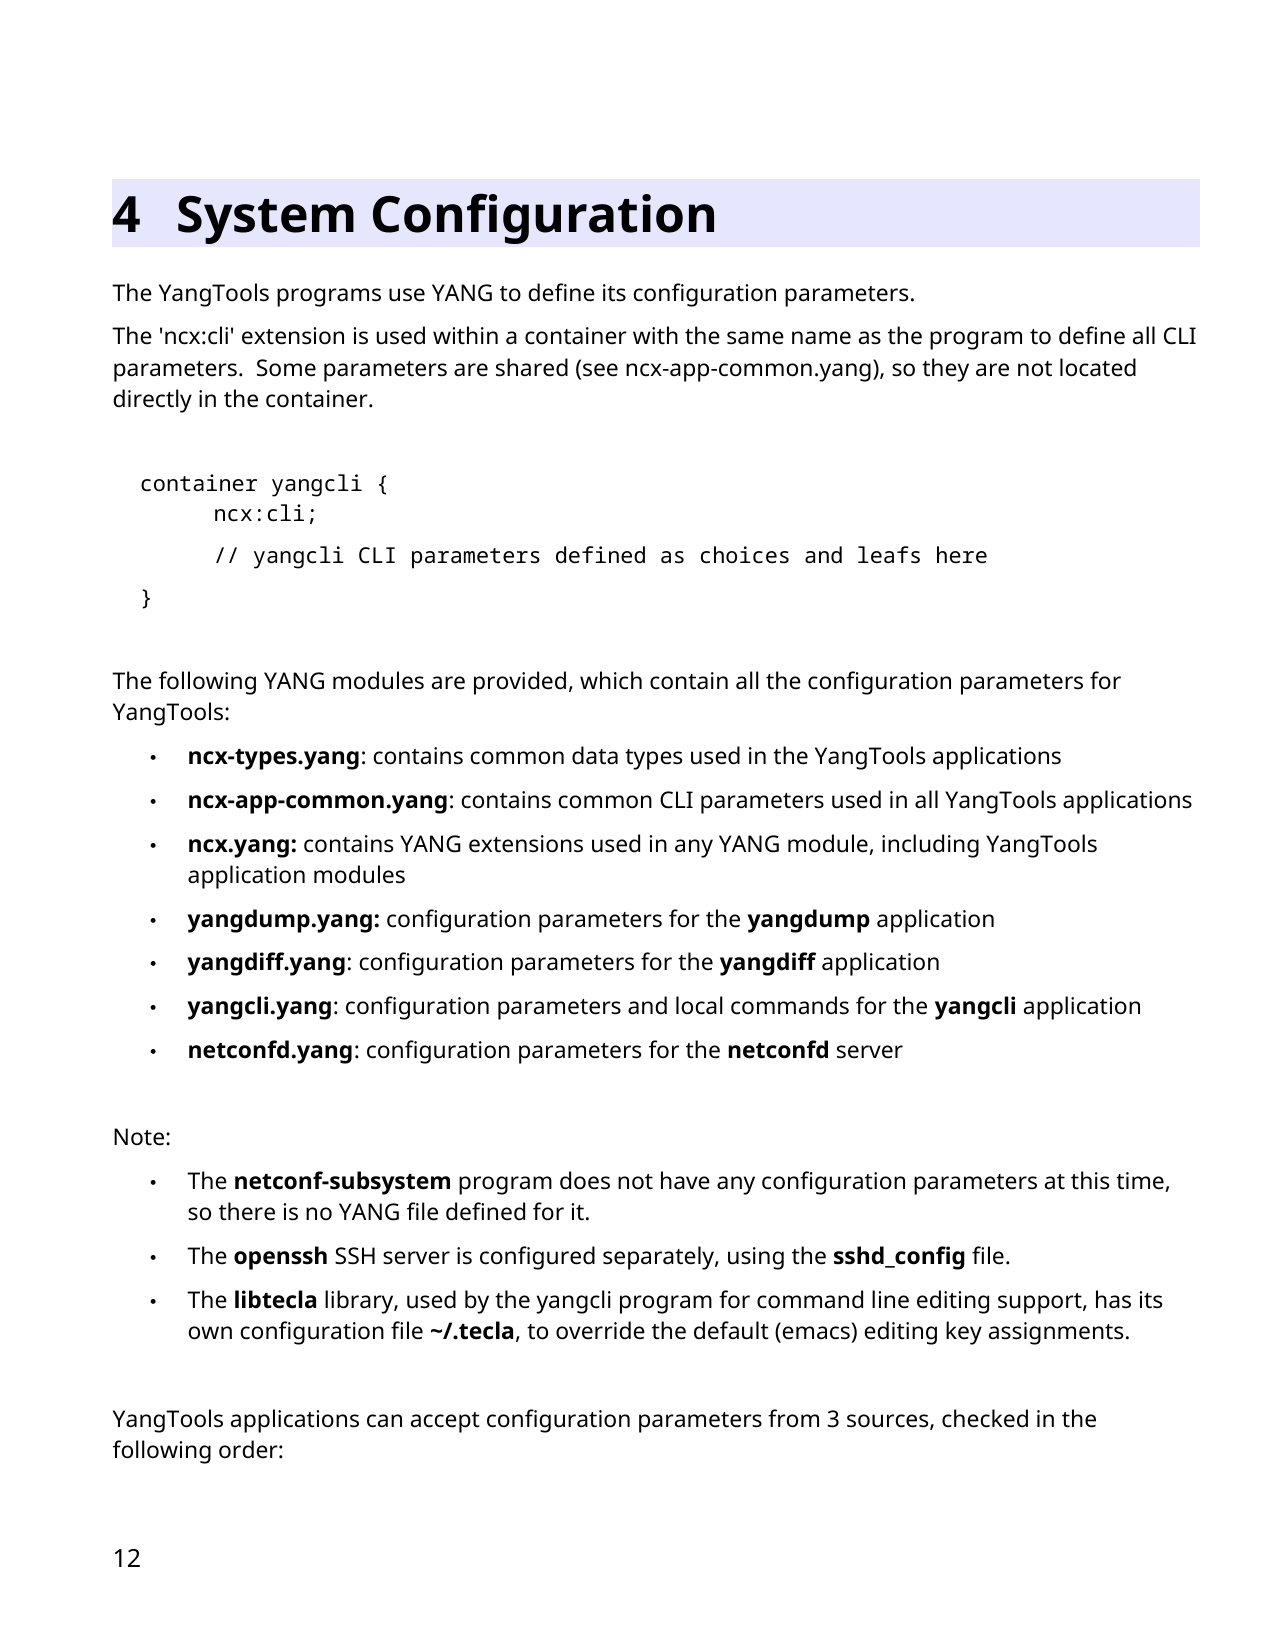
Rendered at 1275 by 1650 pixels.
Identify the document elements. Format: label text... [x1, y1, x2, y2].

list yangcli.yang: configuration parameters and local commands for the yangcli application [150, 990, 1200, 1021]
text container yangcli { ncx:cli; [139, 468, 1200, 528]
list ncx.yang: contains YANG extensions used in any YANG module, including YangTools application modules [150, 828, 1200, 890]
list The openssh SSH server is configured separately, using the sshd_config file. [150, 1240, 1200, 1271]
text The following YANG modules are provided, which contain all the configuration parameters for YangTools: [112, 665, 1200, 728]
text Note: [112, 1121, 1200, 1153]
text YangTools applications can accept configuration parameters from 3 sources, checked in the following order: [112, 1403, 1200, 1465]
list The libtecla library, used by the yangcli program for command line editing support, has its own configuration file ~/.tecla, to override the default (emacs) editing key assignments. [150, 1284, 1200, 1346]
subtitle System Configuration [112, 179, 1200, 247]
list ncx-types.yang: contains common data types used in the YangTools applications [150, 740, 1200, 771]
list The netconf-subsystem program does not have any configuration parameters at this time, so there is no YANG file defined for it. [150, 1165, 1200, 1228]
list ncx-app-common.yang: contains common CLI parameters used in all YangTools applications [150, 784, 1200, 815]
text } [139, 582, 1200, 611]
text The 'ncx:cli' extension is used within a container with the same name as the program to define all CLI parameters. Some parameters are shared (see ncx-app-common.yang), so they are not located directly in the container. [112, 320, 1200, 414]
list yangdiff.yang: configuration parameters for the yangdiff application [150, 946, 1200, 978]
text The YangTools programs use YANG to define its configuration parameters. [112, 276, 1200, 308]
text // yangcli CLI parameters defined as choices and leafs here [139, 540, 1200, 569]
list yangdump.yang: configuration parameters for the yangdump application [150, 903, 1200, 934]
list netconfd.yang: configuration parameters for the netconfd server [150, 1034, 1200, 1065]
